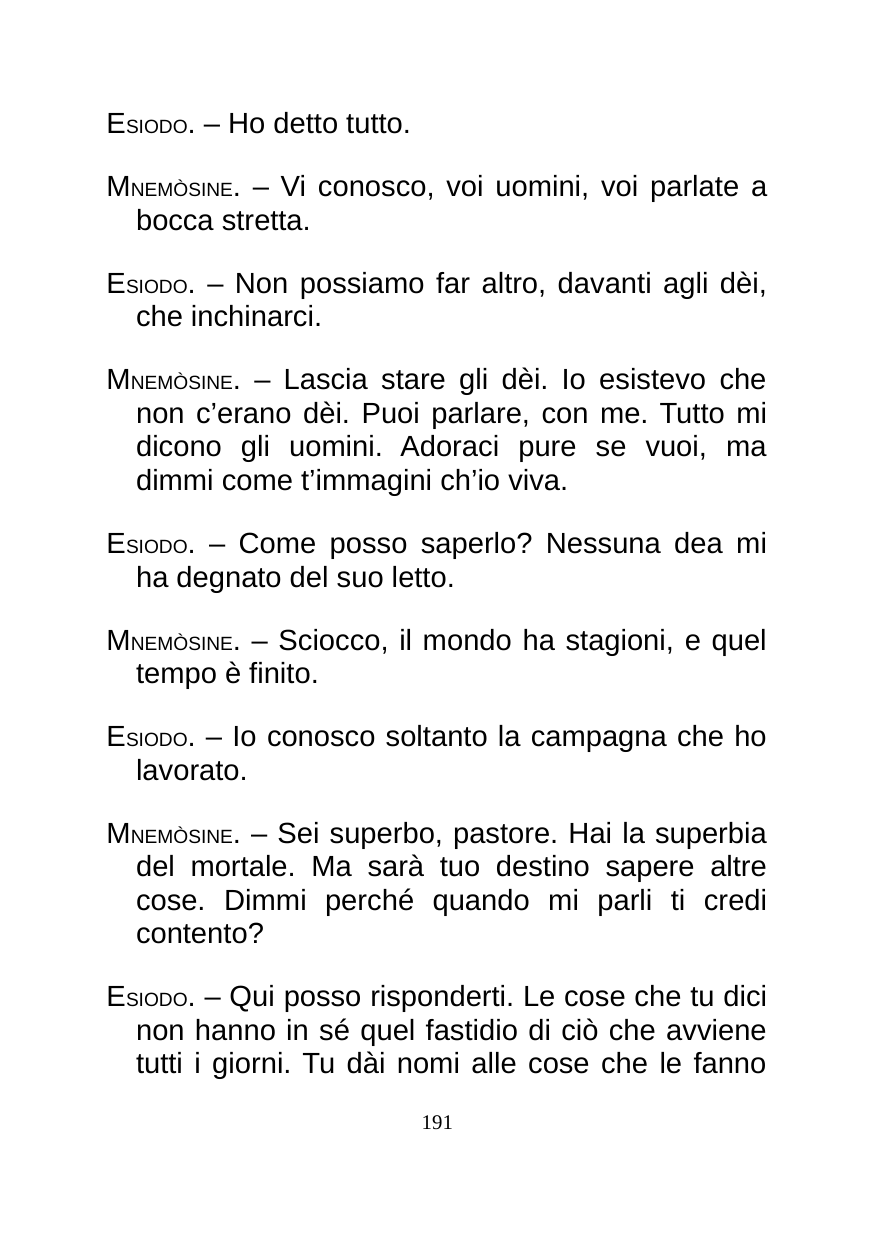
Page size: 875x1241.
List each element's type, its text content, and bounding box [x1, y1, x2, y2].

text Mnemòsine. – Lascia stare gli dèi. Io esistevo che non c’erano dèi. Puoi parlare, con me. Tutto mi dicono gli uomini. Adoraci pure se vuoi, ma dimmi come t’immagini ch’io viva. [106, 362, 768, 497]
text Esiodo. – Non possiamo far altro, davanti agli dèi, che inchinarci. [106, 266, 768, 333]
text Esiodo. – Qui posso risponderti. Le cose che tu dici non hanno in sé quel fastidio di ciò che avviene tutti i giorni. Tu dài nomi alle cose che le fanno [106, 979, 768, 1080]
text Mnemòsine. – Vi conosco, voi uomini, voi parlate a bocca stretta. [106, 169, 768, 236]
text Mnemòsine. – Sciocco, il mondo ha stagioni, e quel tempo è finito. [106, 623, 768, 690]
text Esiodo. – Io conosco soltanto la campagna che ho lavorato. [106, 719, 768, 786]
text Mnemòsine. – Sei superbo, pastore. Hai la superbia del mortale. Ma sarà tuo destino sapere altre cose. Dimmi perché quando mi parli ti credi contento? [106, 816, 768, 950]
text Esiodo. – Come posso saperlo? Nessuna dea mi ha degnato del suo letto. [106, 526, 768, 593]
text Esiodo. – Ho detto tutto. [106, 106, 768, 140]
